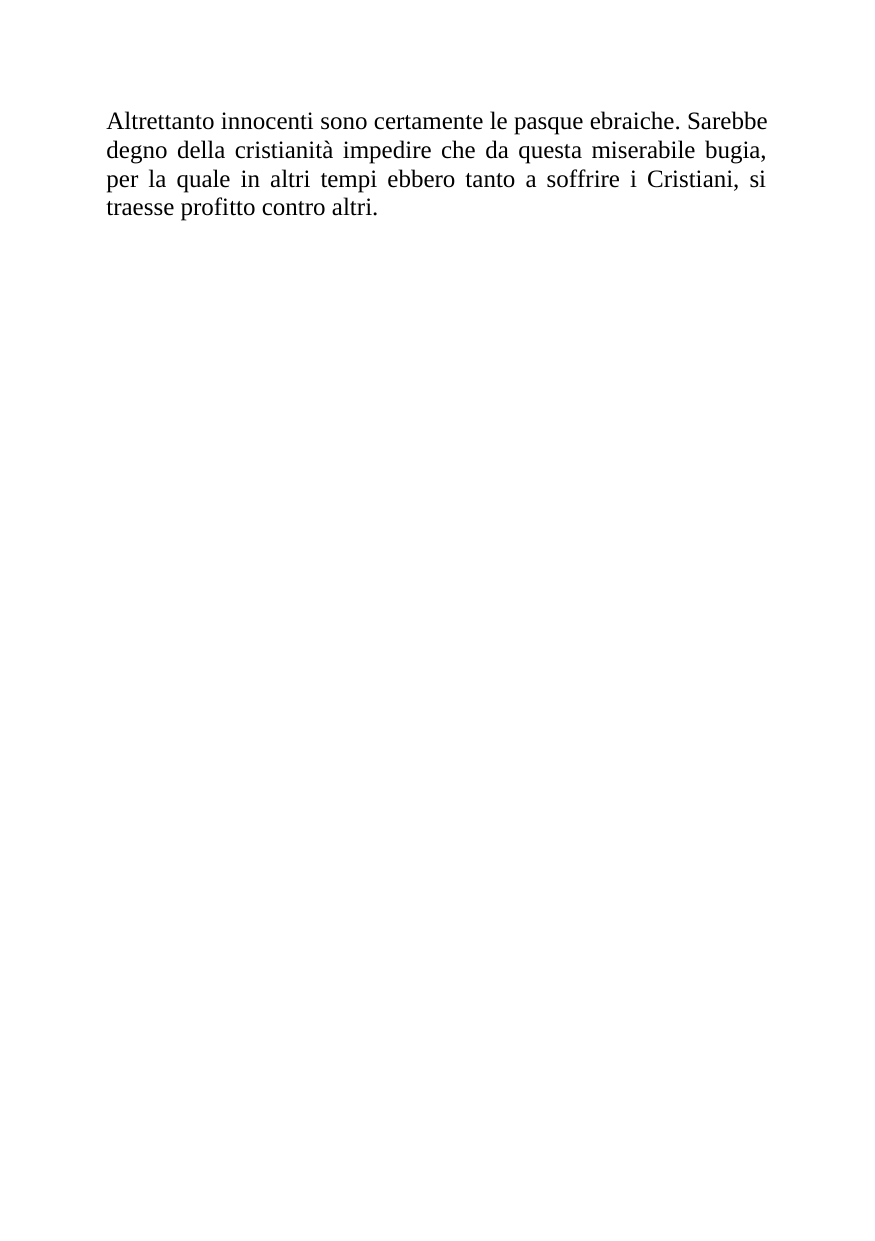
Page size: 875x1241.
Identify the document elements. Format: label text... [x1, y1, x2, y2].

text Altrettanto innocenti sono certamente le pasque ebraiche. Sarebbe degno della cristianità impedire che da questa miserabile bugia, per la quale in altri tempi ebbero tanto a soffrire i Cristiani, si traesse profitto contro altri. [106, 106, 768, 221]
